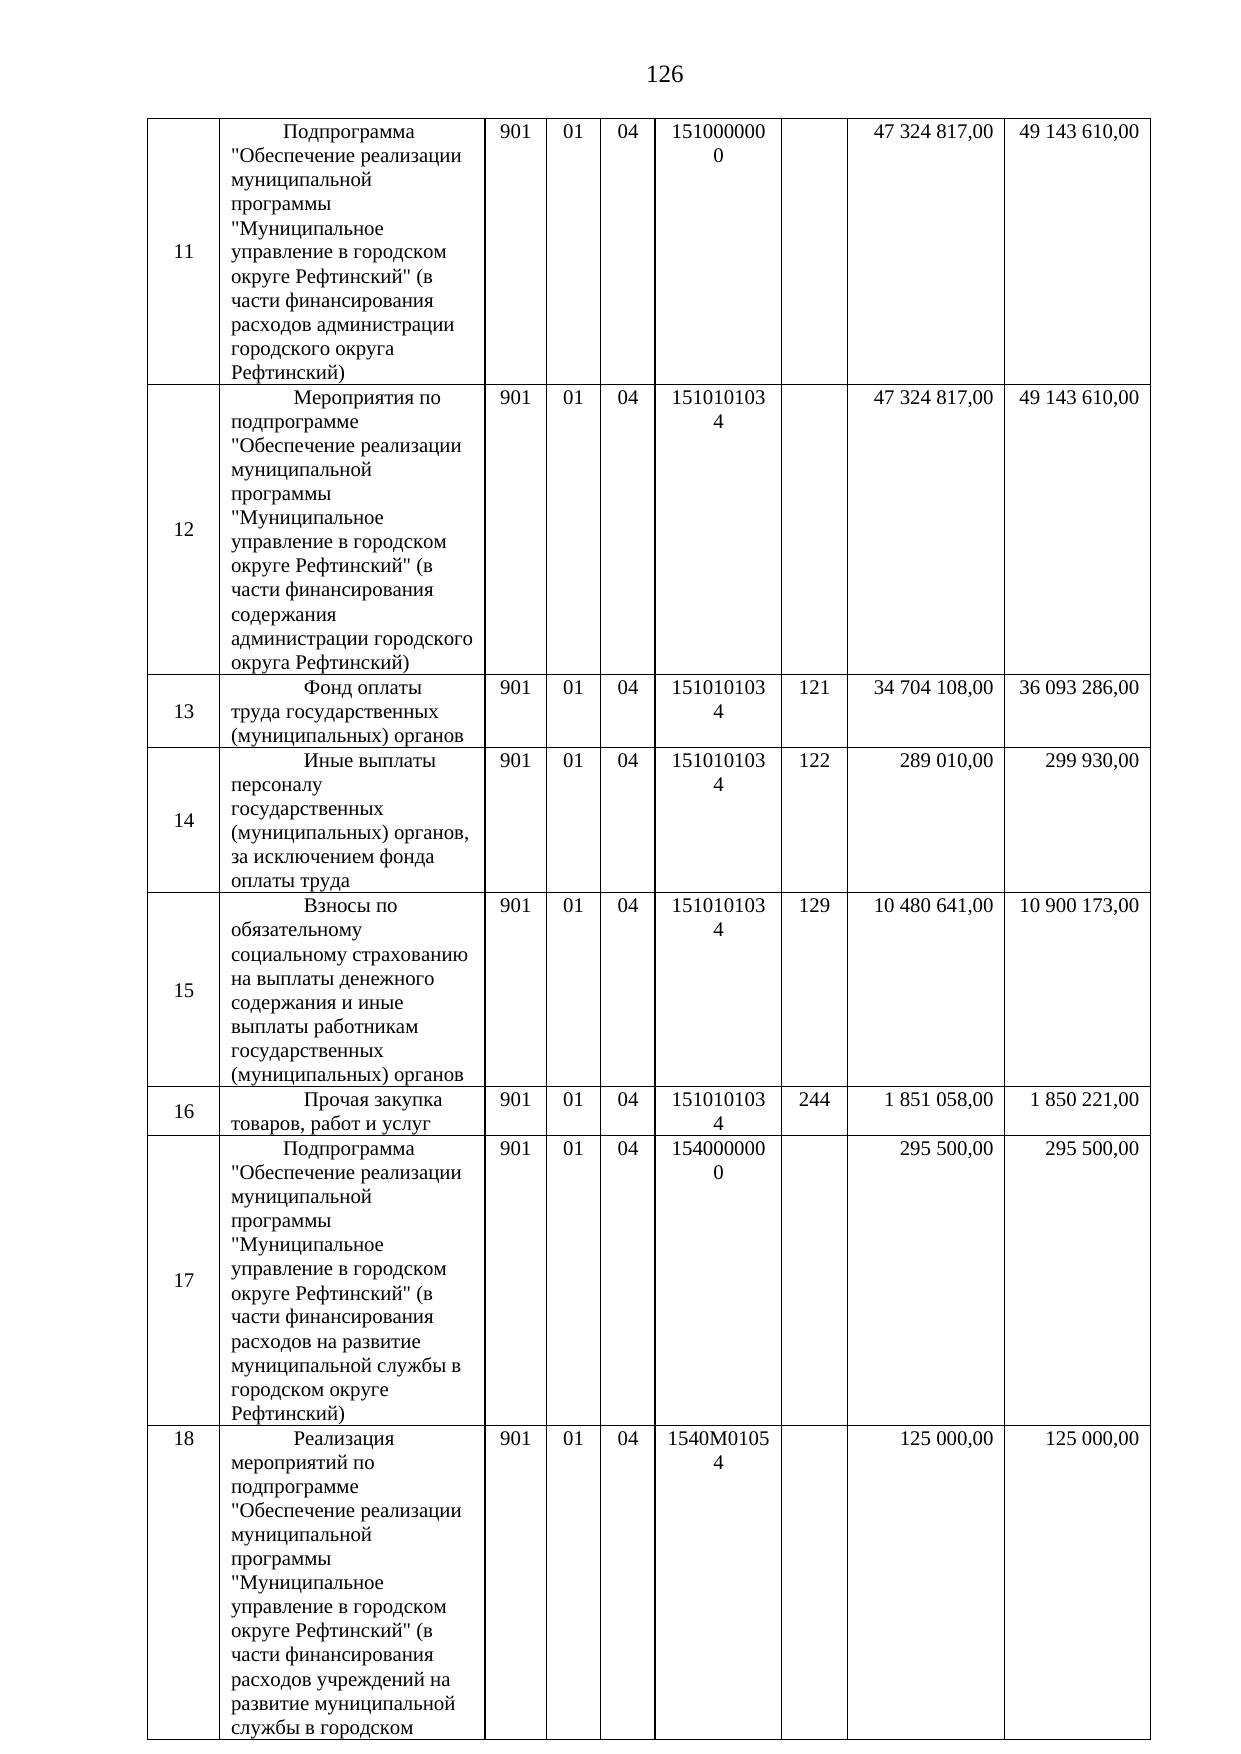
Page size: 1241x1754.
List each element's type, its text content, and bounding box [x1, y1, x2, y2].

table_cell 04 [601, 675, 654, 747]
table_cell [782, 119, 847, 384]
table_cell 04 [601, 748, 654, 892]
table_cell 1 851 058,00 [848, 1087, 1004, 1135]
table_cell 18 [148, 1426, 219, 1739]
table_cell 47 324 817,00 [848, 385, 1004, 674]
table_cell 1 850 221,00 [1005, 1087, 1150, 1135]
table_cell 10 900 173,00 [1005, 893, 1150, 1086]
table_cell 1510101034 [656, 385, 781, 674]
table_cell 49 143 610,00 [1005, 119, 1150, 384]
table_cell 04 [601, 1136, 654, 1425]
table_cell 47 324 817,00 [848, 119, 1004, 384]
table_cell Взносы по обязательному социальному страхованию на выплаты денежного содержания и иные выплаты работникам государственных (муниципальных) органов [220, 893, 484, 1086]
table_cell 12 [148, 385, 219, 674]
table_cell 01 [547, 119, 600, 384]
table_cell 01 [547, 1136, 600, 1425]
table_cell 125 000,00 [1005, 1426, 1150, 1739]
table_cell 901 [486, 1087, 546, 1135]
table_cell 14 [148, 748, 219, 892]
table_cell Фонд оплаты труда государственных (муниципальных) органов [220, 675, 484, 747]
table_cell [782, 1136, 847, 1425]
table_cell 244 [782, 1087, 847, 1135]
table_cell 289 010,00 [848, 748, 1004, 892]
table_cell 901 [486, 119, 546, 384]
table_cell 49 143 610,00 [1005, 385, 1150, 674]
table_cell 01 [547, 1087, 600, 1135]
table_cell 129 [782, 893, 847, 1086]
table_cell Реализация мероприятий по подпрограмме "Обеспечение реализации муниципальной программы "Муниципальное управление в городском округе Рефтинский" (в части финансирования расходов учреждений на развитие муниципальной службы в городском [220, 1426, 484, 1739]
table_cell 901 [486, 1136, 546, 1425]
table_cell Подпрограмма "Обеспечение реализации муниципальной программы "Муниципальное управление в городском округе Рефтинский" (в части финансирования расходов администрации городского округа Рефтинский) [220, 119, 484, 384]
table_cell 04 [601, 893, 654, 1086]
table_cell 01 [547, 675, 600, 747]
table_cell Мероприятия по подпрограмме "Обеспечение реализации муниципальной программы "Муниципальное управление в городском округе Рефтинский" (в части финансирования содержания администрации городского округа Рефтинский) [220, 385, 484, 674]
table_cell 11 [148, 119, 219, 384]
table_cell 121 [782, 675, 847, 747]
table_cell 15 [148, 893, 219, 1086]
table_cell 04 [601, 1426, 654, 1739]
table_cell 1510101034 [656, 893, 781, 1086]
table_cell Иные выплаты персоналу государственных (муниципальных) органов, за исключением фонда оплаты труда [220, 748, 484, 892]
table_cell 1510101034 [656, 1087, 781, 1135]
table_cell 16 [148, 1087, 219, 1135]
table_cell 17 [148, 1136, 219, 1425]
table_cell 1540000000 [656, 1136, 781, 1425]
table_cell 36 093 286,00 [1005, 675, 1150, 747]
table_cell 01 [547, 893, 600, 1086]
table_cell 1540М01054 [656, 1426, 781, 1739]
table_cell 01 [547, 748, 600, 892]
table_cell [782, 385, 847, 674]
table_cell Подпрограмма "Обеспечение реализации муниципальной программы "Муниципальное управление в городском округе Рефтинский" (в части финансирования расходов на развитие муниципальной службы в городском округе Рефтинский) [220, 1136, 484, 1425]
table_cell 1510101034 [656, 748, 781, 892]
table_cell 1510000000 [656, 119, 781, 384]
table_cell 1510101034 [656, 675, 781, 747]
table_cell 901 [486, 675, 546, 747]
table_cell 04 [601, 1087, 654, 1135]
table_cell [782, 1426, 847, 1739]
table_cell 13 [148, 675, 219, 747]
table_cell 295 500,00 [848, 1136, 1004, 1425]
table_cell 901 [486, 893, 546, 1086]
table_cell 901 [486, 385, 546, 674]
table_cell 295 500,00 [1005, 1136, 1150, 1425]
table_cell 901 [486, 748, 546, 892]
table_cell 04 [601, 119, 654, 384]
table_cell 901 [486, 1426, 546, 1739]
table_cell 01 [547, 385, 600, 674]
table_cell 04 [601, 385, 654, 674]
table_cell Прочая закупка товаров, работ и услуг [220, 1087, 484, 1135]
table_cell 122 [782, 748, 847, 892]
table_cell 10 480 641,00 [848, 893, 1004, 1086]
table_cell 34 704 108,00 [848, 675, 1004, 747]
table_cell 125 000,00 [848, 1426, 1004, 1739]
table_cell 299 930,00 [1005, 748, 1150, 892]
table_cell 01 [547, 1426, 600, 1739]
